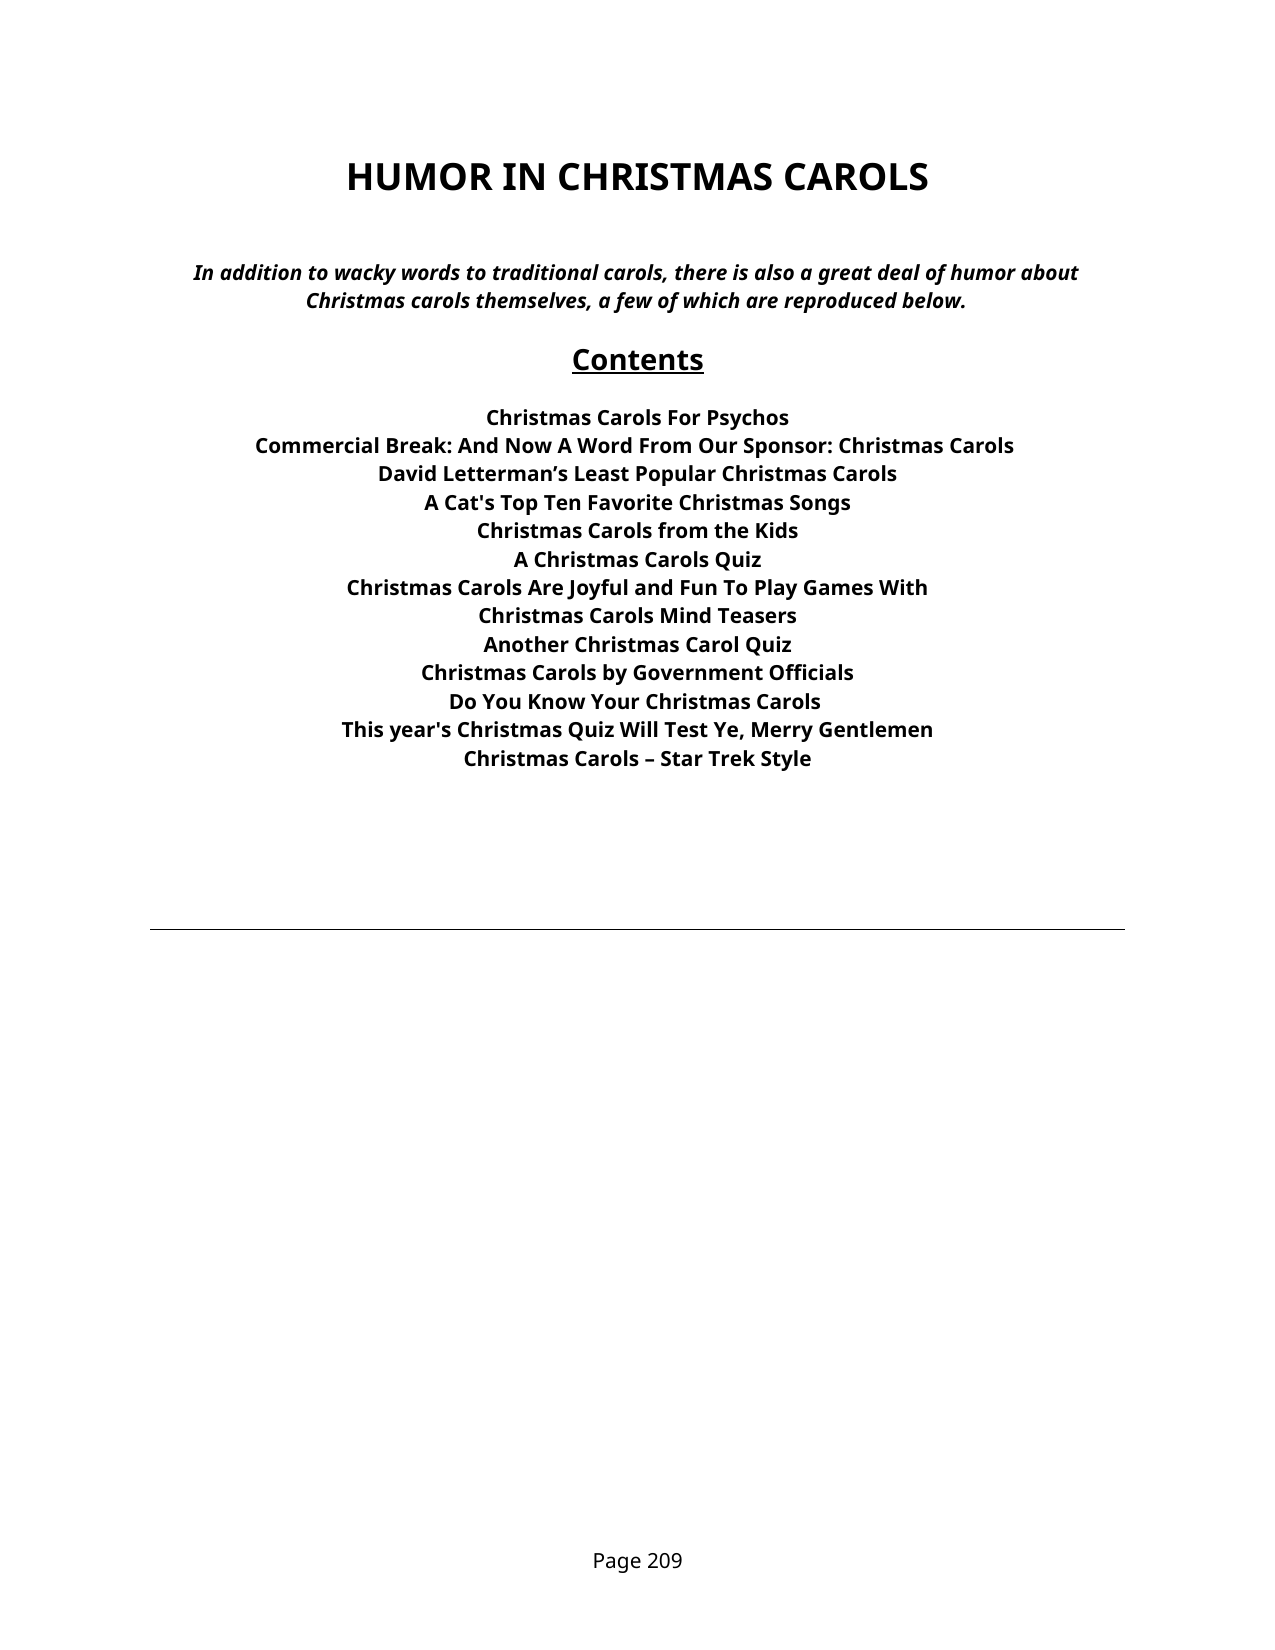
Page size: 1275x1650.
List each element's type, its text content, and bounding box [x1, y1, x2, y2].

text Christmas Carols – Star Trek Style [150, 744, 1125, 772]
text A Christmas Carols Quiz [150, 545, 1125, 573]
text This year's Christmas Quiz Will Test Ye, Merry Gentlemen [150, 715, 1125, 744]
text Christmas Carols from the Kids [150, 516, 1125, 545]
text In addition to wacky words to traditional carols, there is also a great deal of humor about Christmas carols themselves, a few of which are reproduced below. [150, 258, 1125, 315]
text Christmas Carols For Psychos [150, 403, 1125, 431]
text Humor In Christmas Carols [150, 150, 1125, 201]
text Christmas Carols Are Joyful and Fun To Play Games With [150, 573, 1125, 602]
text Commercial Break: And Now A Word From Our Sponsor: Christmas Carols [150, 431, 1125, 459]
text David Letterman’s Least Popular Christmas Carols [150, 459, 1125, 488]
text Do You Know Your Christmas Carols [150, 687, 1125, 715]
text Another Christmas Carol Quiz [150, 630, 1125, 658]
text Contents [150, 339, 1125, 378]
text A Cat's Top Ten Favorite Christmas Songs [150, 488, 1125, 516]
text Christmas Carols by Government Officials [150, 658, 1125, 687]
text Christmas Carols Mind Teasers [150, 602, 1125, 630]
